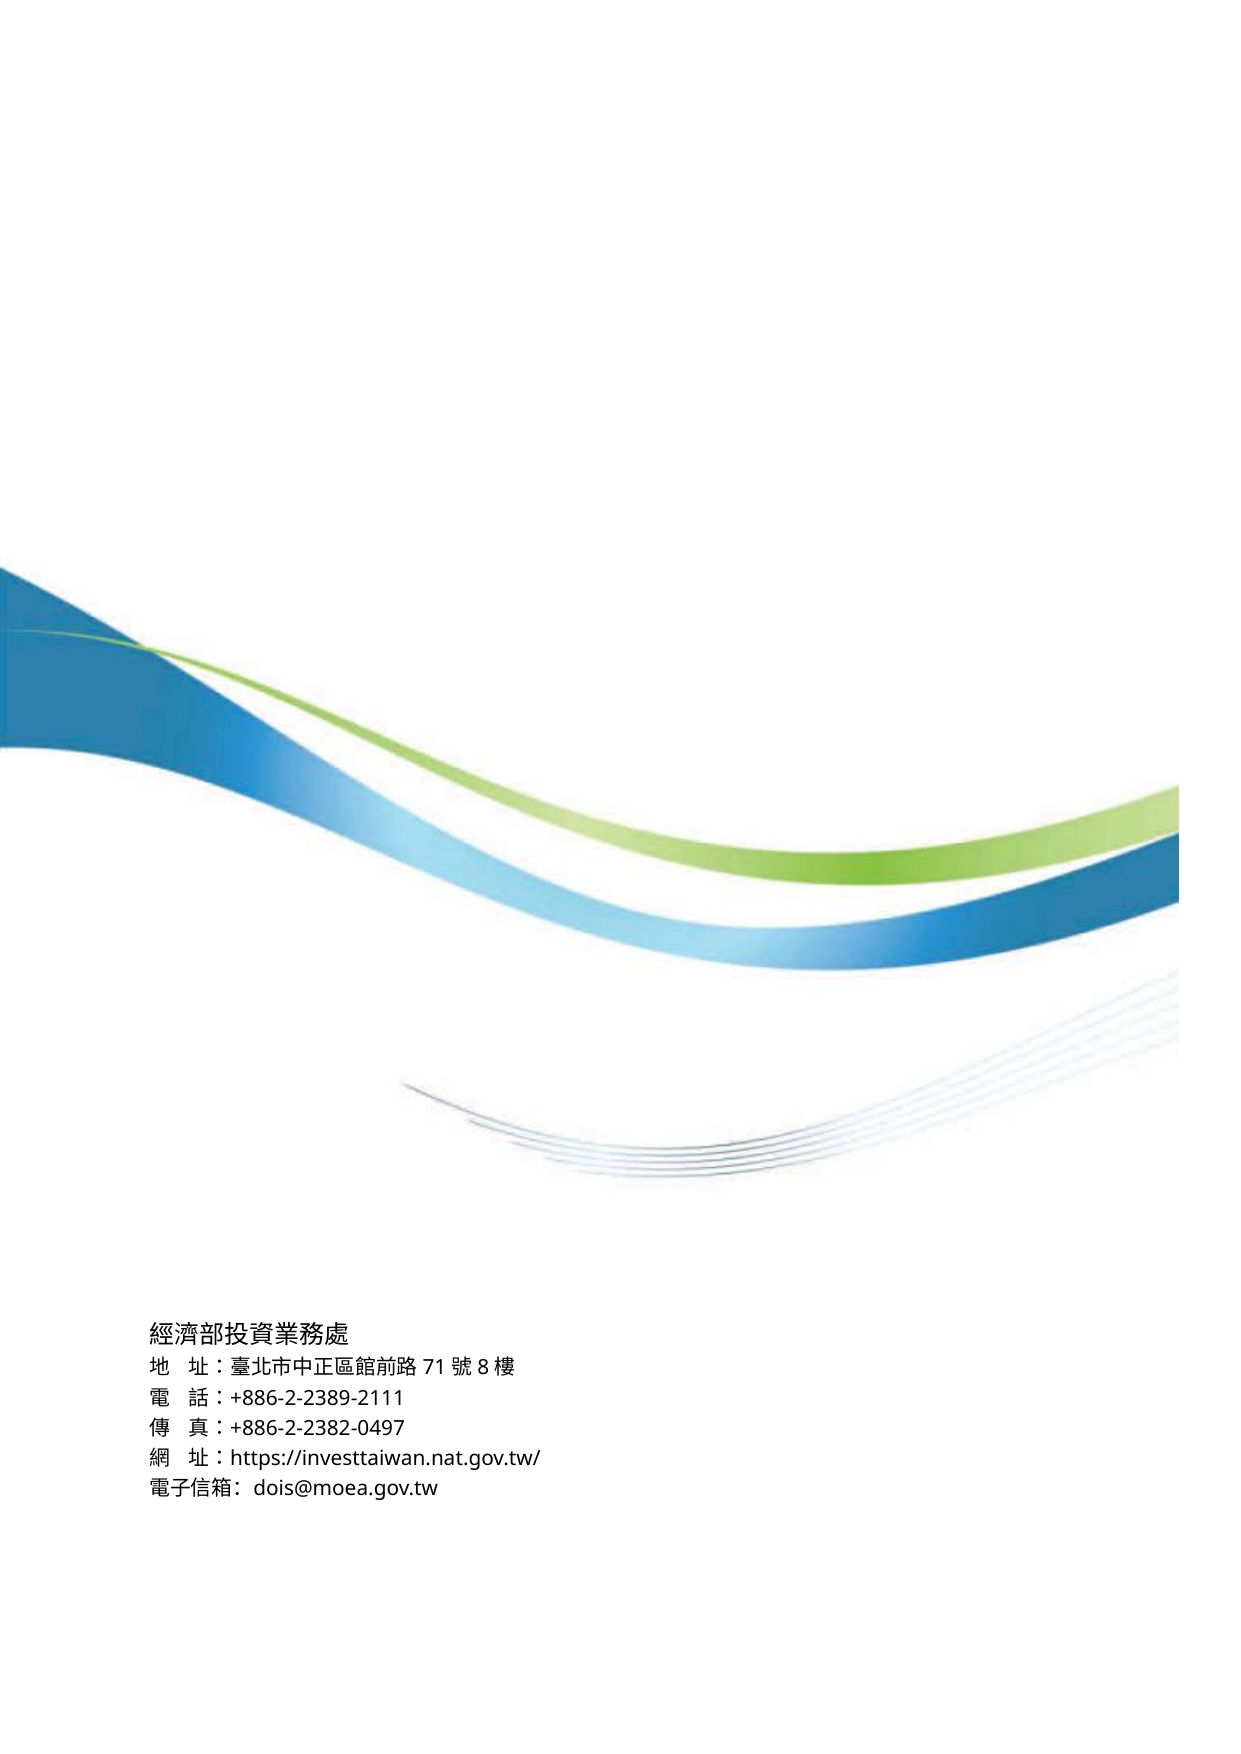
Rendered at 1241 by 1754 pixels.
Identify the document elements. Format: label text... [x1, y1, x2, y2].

text 經濟部投資業務處 [149, 1314, 1114, 1350]
picture [0, 0, 1179, 1754]
text 電 話：+886-2-2389-2111 [149, 1381, 1114, 1411]
text 電子信箱：dois@moea.gov.tw [149, 1472, 1114, 1502]
text 網 址：https://investtaiwan.nat.gov.tw/ [149, 1441, 1114, 1472]
text 傳 真：+886-2-2382-0497 [149, 1411, 1114, 1441]
text 地 址：臺北市中正區館前路 71 號 8 樓 [149, 1350, 1114, 1381]
